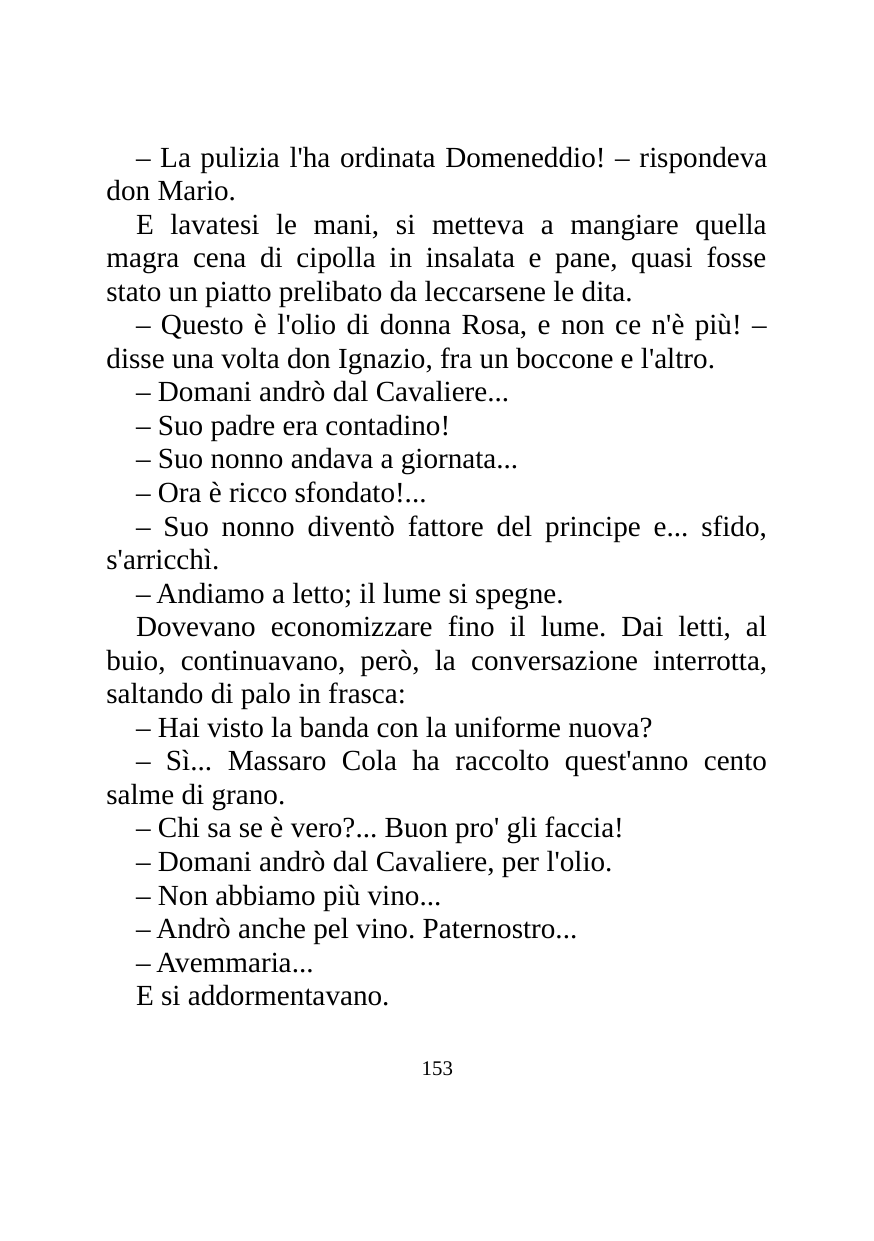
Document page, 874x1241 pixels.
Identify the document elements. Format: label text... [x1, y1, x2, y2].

text – Andrò anche pel vino. Paternostro... [106, 911, 768, 945]
text – Chi sa se è vero?... Buon pro' gli faccia! [106, 811, 768, 844]
text – Sì... Massaro Cola ha raccolto quest'anno cento salme di grano. [106, 743, 768, 811]
text – Non abbiamo più vino... [106, 878, 768, 911]
text Dovevano economizzare fino il lume. Dai letti, al buio, continuavano, però, la conversazione interrotta, saltando di palo in frasca: [106, 609, 768, 710]
text – Avemmaria... [106, 945, 768, 978]
text – Hai visto la banda con la uniforme nuova? [106, 710, 768, 743]
text – Andiamo a letto; il lume si spegne. [106, 576, 768, 609]
text – Suo nonno diventò fattore del principe e... sfido, s'arricchì. [106, 509, 768, 576]
text – La pulizia l'ha ordinata Domeneddio! – rispondeva don Mario. [106, 140, 768, 207]
text – Questo è l'olio di donna Rosa, e non ce n'è più! – disse una volta don Ignazio, fra un boccone e l'altro. [106, 307, 768, 374]
text – Domani andrò dal Cavaliere... [106, 374, 768, 408]
text – Suo padre era contadino! [106, 408, 768, 442]
text – Domani andrò dal Cavaliere, per l'olio. [106, 844, 768, 878]
text E lavatesi le mani, si metteva a mangiare quella magra cena di cipolla in insalata e pane, quasi fosse stato un piatto prelibato da leccarsene le dita. [106, 207, 768, 307]
text E si addormentavano. [106, 978, 768, 1012]
text – Ora è ricco sfondato!... [106, 475, 768, 509]
text – Suo nonno andava a giornata... [106, 442, 768, 475]
